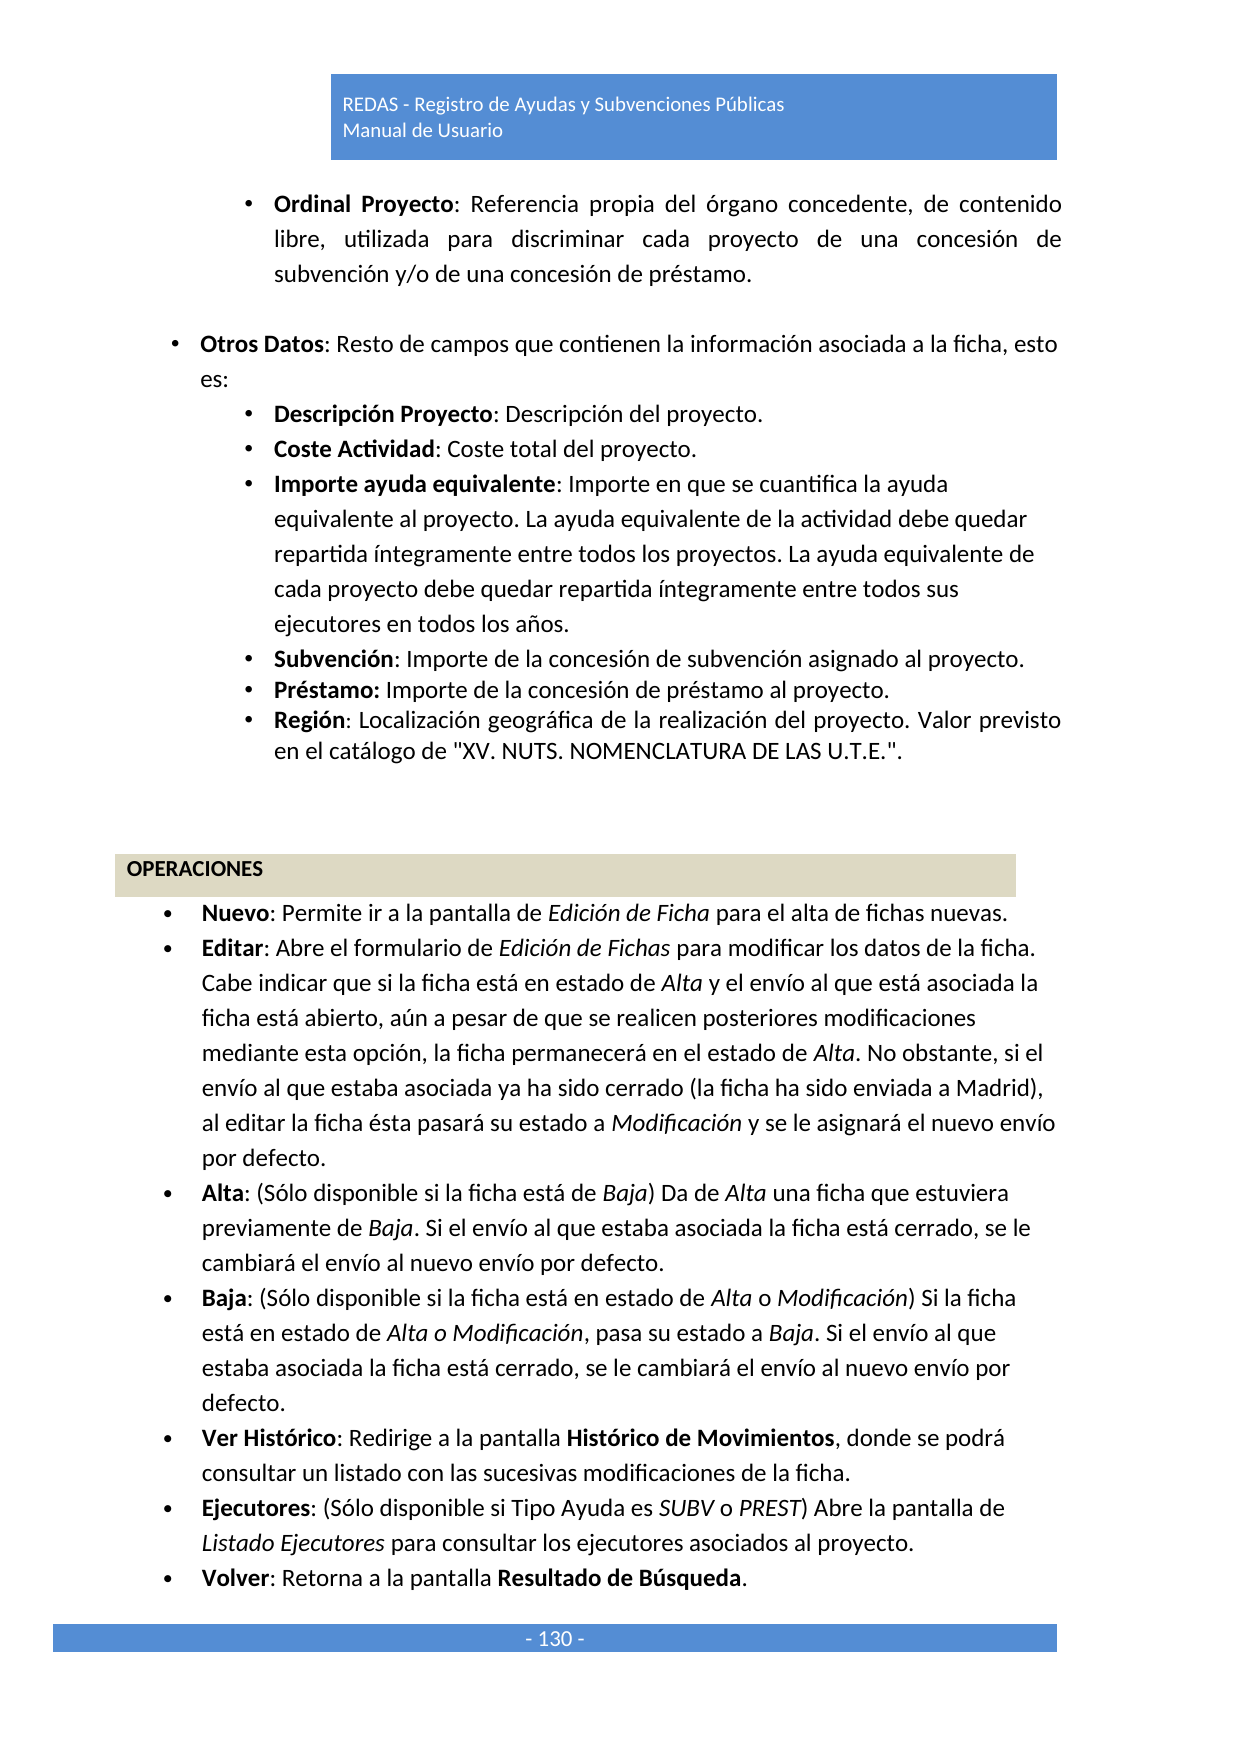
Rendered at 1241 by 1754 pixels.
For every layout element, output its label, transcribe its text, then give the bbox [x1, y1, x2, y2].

table_header OPERACIONES [115, 854, 1016, 897]
list Baja: (Sólo disponible si la ficha está en estado de Alta o Modificación) Si la ficha está en estado de Alta o Modificación, pasa su estado a Baja. Si el envío al que estaba asociada la ficha está cerrado, se le cambiará el envío al nuevo envío por defecto. [164, 1282, 1062, 1417]
list Ver Histórico: Redirige a la pantalla Histórico de Movimientos, donde se podrá consultar un listado con las sucesivas modificaciones de la ficha. [164, 1422, 1062, 1487]
list Subvención: Importe de la concesión de subvención asignado al proyecto. [244, 643, 1062, 674]
list Préstamo: Importe de la concesión de préstamo al proyecto. [244, 674, 1062, 704]
list Volver: Retorna a la pantalla Resultado de Búsqueda. [164, 1562, 1062, 1592]
list Coste Actividad: Coste total del proyecto. [244, 433, 1062, 464]
list Editar: Abre el formulario de Edición de Fichas para modificar los datos de la ficha. Cabe indicar que si la ficha está en estado de Alta y el envío al que está asociada la ficha está abierto, aún a pesar de que se realicen posteriores modificaciones mediante esta opción, la ficha permanecerá en el estado de Alta. No obstante, si el envío al que estaba asociada ya ha sido cerrado (la ficha ha sido enviada a Madrid), al editar la ficha ésta pasará su estado a Modificación y se le asignará el nuevo envío por defecto. [164, 932, 1062, 1172]
list Otros Datos: Resto de campos que contienen la información asociada a la ficha, esto es: [171, 328, 1062, 394]
list Alta: (Sólo disponible si la ficha está de Baja) Da de Alta una ficha que estuviera previamente de Baja. Si el envío al que estaba asociada la ficha está cerrado, se le cambiará el envío al nuevo envío por defecto. [164, 1177, 1062, 1277]
list Nuevo: Permite ir a la pantalla de Edición de Ficha para el alta de fichas nuevas. [164, 897, 1062, 927]
list Importe ayuda equivalente: Importe en que se cuantifica la ayuda equivalente al proyecto. La ayuda equivalente de la actividad debe quedar repartida íntegramente entre todos los proyectos. La ayuda equivalente de cada proyecto debe quedar repartida íntegramente entre todos sus ejecutores en todos los años. [244, 468, 1062, 639]
list Ejecutores: (Sólo disponible si Tipo Ayuda es SUBV o PREST) Abre la pantalla de Listado Ejecutores para consultar los ejecutores asociados al proyecto. [164, 1492, 1062, 1557]
list Descripción Proyecto: Descripción del proyecto. [244, 398, 1062, 429]
list Ordinal Proyecto: Referencia propia del órgano concedente, de contenido libre, utilizada para discriminar cada proyecto de una concesión de subvención y/o de una concesión de préstamo. [244, 188, 1062, 289]
list Región: Localización geográfica de la realización del proyecto. Valor previsto en el catálogo de "XV. NUTS. NOMENCLATURA DE LAS U.T.E.". [244, 704, 1062, 765]
